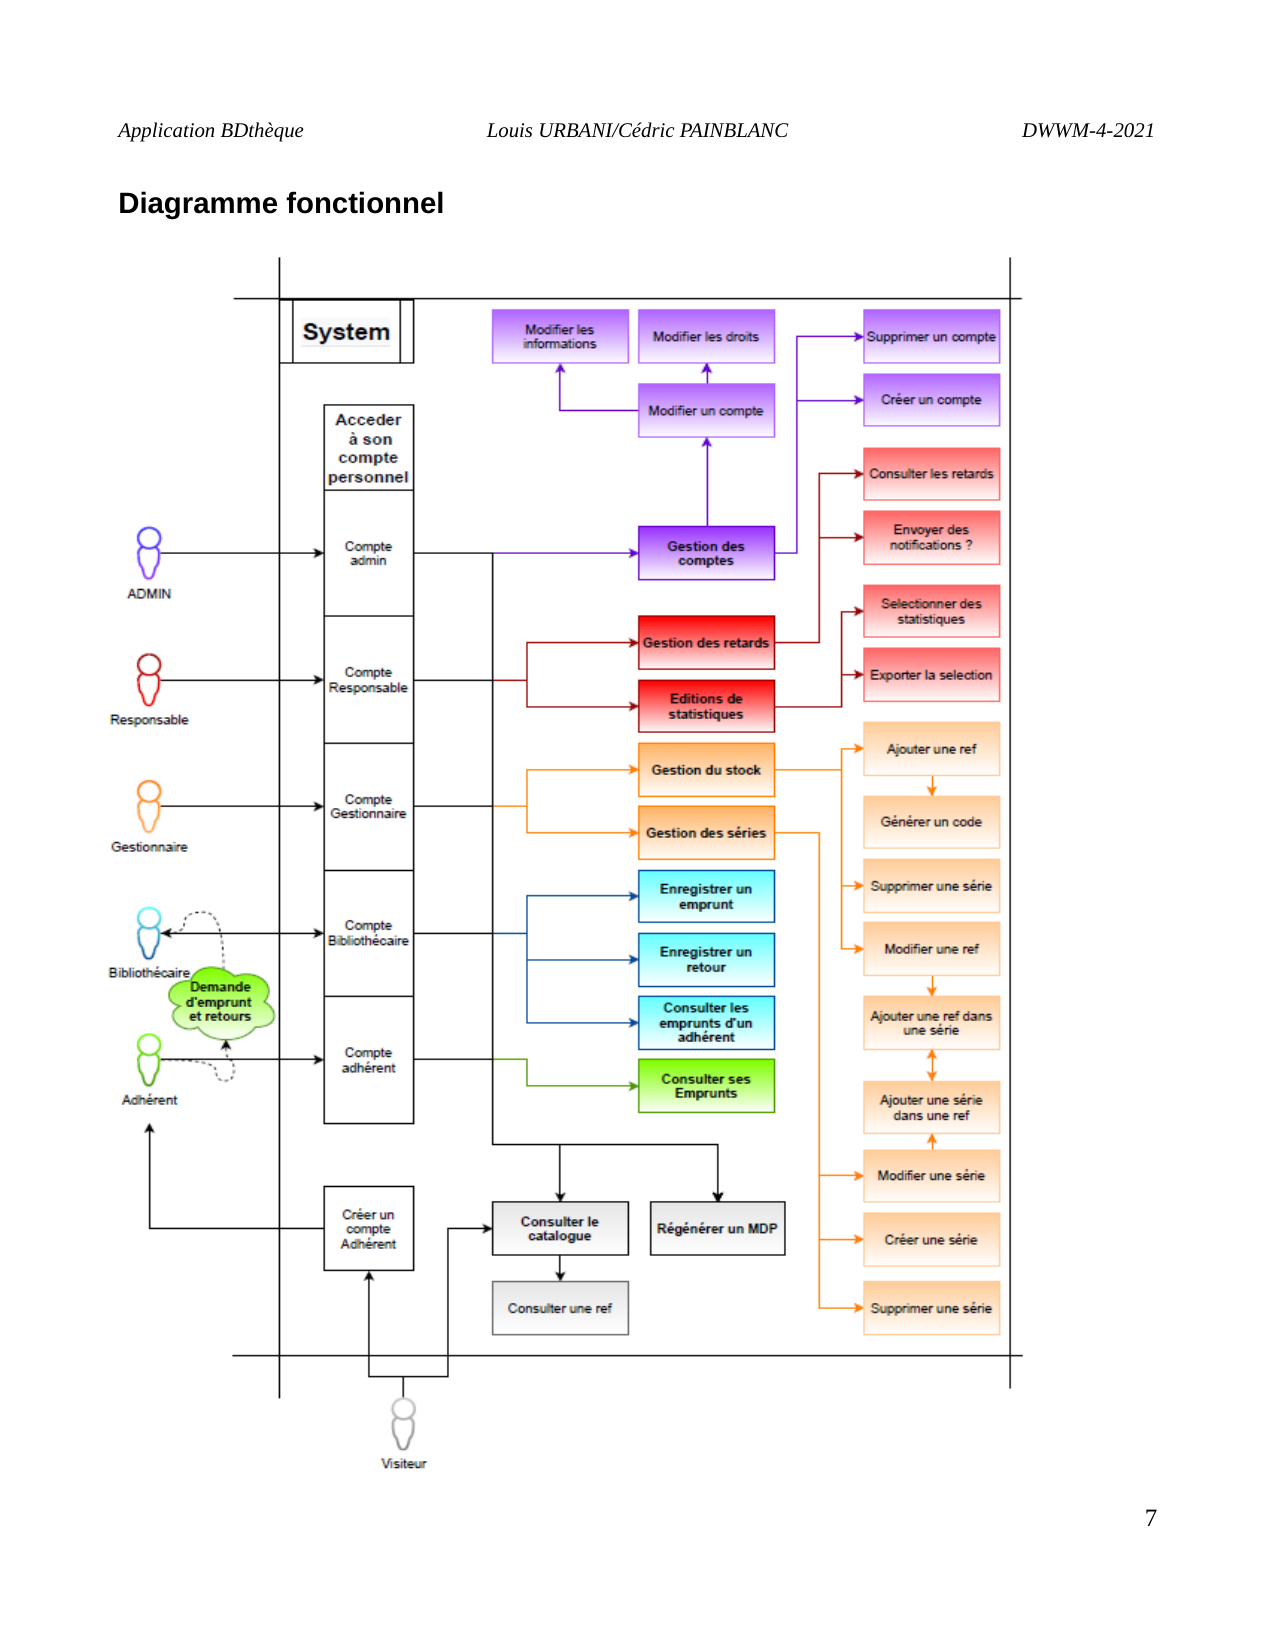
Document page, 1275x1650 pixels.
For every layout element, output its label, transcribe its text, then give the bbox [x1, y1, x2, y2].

picture [100, 252, 1029, 1481]
subtitle Diagramme fonctionnel [118, 186, 1157, 220]
